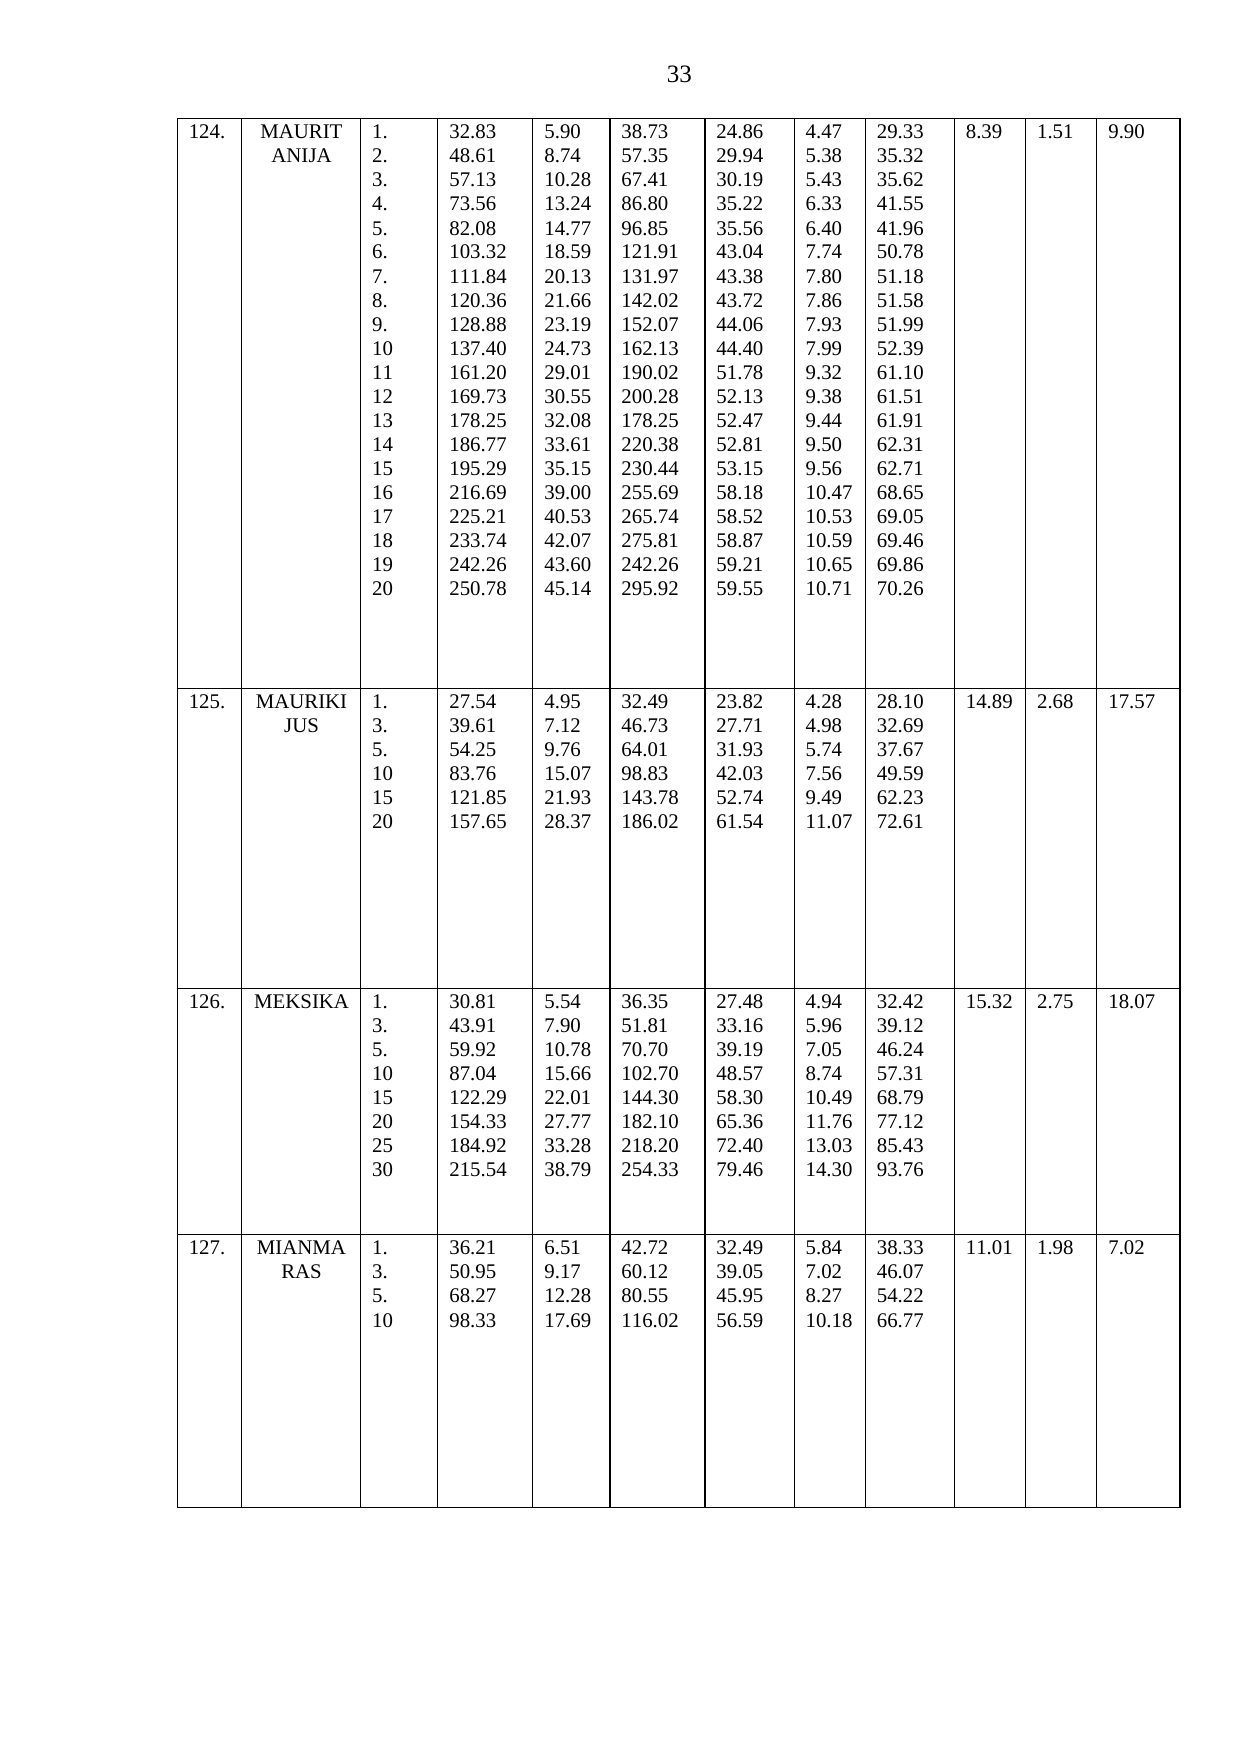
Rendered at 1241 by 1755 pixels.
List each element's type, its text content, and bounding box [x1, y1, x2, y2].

table_cell 11.01 [955, 1235, 1025, 1507]
table_cell 36.35 51.81 70.70 102.70 144.30 182.10 218.20 254.33 [611, 989, 704, 1234]
table_cell 32.42 39.12 46.24 57.31 68.79 77.12 85.43 93.76 [866, 989, 954, 1234]
table_cell 17.57 [1097, 689, 1179, 988]
table_cell 1. 3. 5. 10 15 20 25 30 [361, 989, 437, 1234]
table_cell 124. [178, 119, 241, 688]
table_cell 9.90 [1097, 119, 1179, 688]
table_cell 32.49 39.05 45.95 56.59 [706, 1235, 794, 1507]
table_cell MAURIKIJUS [242, 689, 360, 988]
table_cell 28.10 32.69 37.67 49.59 62.23 72.61 [866, 689, 954, 988]
table_cell 30.81 43.91 59.92 87.04 122.29 154.33 184.92 215.54 [438, 989, 532, 1234]
table_cell 32.83 48.61 57.13 73.56 82.08 103.32 111.84 120.36 128.88 137.40 161.20 169.73 178.25 186.77 195.29 216.69 225.21 233.74 242.26 250.78 [438, 119, 532, 688]
table_cell 5.54 7.90 10.78 15.66 22.01 27.77 33.28 38.79 [533, 989, 609, 1234]
table_cell 4.47 5.38 5.43 6.33 6.40 7.74 7.80 7.86 7.93 7.99 9.32 9.38 9.44 9.50 9.56 10.47 10.53 10.59 10.65 10.71 [795, 119, 865, 688]
table_cell 2.75 [1026, 989, 1096, 1234]
table_cell 125. [178, 689, 241, 988]
table_cell 42.72 60.12 80.55 116.02 [611, 1235, 704, 1507]
table_cell 18.07 [1097, 989, 1179, 1234]
table_cell 5.90 8.74 10.28 13.24 14.77 18.59 20.13 21.66 23.19 24.73 29.01 30.55 32.08 33.61 35.15 39.00 40.53 42.07 43.60 45.14 [533, 119, 609, 688]
table_cell 4.94 5.96 7.05 8.74 10.49 11.76 13.03 14.30 [795, 989, 865, 1234]
table_cell 27.48 33.16 39.19 48.57 58.30 65.36 72.40 79.46 [706, 989, 794, 1234]
table_cell 14.89 [955, 689, 1025, 988]
table_cell 24.86 29.94 30.19 35.22 35.56 43.04 43.38 43.72 44.06 44.40 51.78 52.13 52.47 52.81 53.15 58.18 58.52 58.87 59.21 59.55 [706, 119, 794, 688]
table_cell 1. 3. 5. 10 [361, 1235, 437, 1507]
table_cell 36.21 50.95 68.27 98.33 [438, 1235, 532, 1507]
table_cell 2.68 [1026, 689, 1096, 988]
table_cell 1.98 [1026, 1235, 1096, 1507]
table_cell 4.95 7.12 9.76 15.07 21.93 28.37 [533, 689, 609, 988]
table_cell 4.28 4.98 5.74 7.56 9.49 11.07 [795, 689, 865, 988]
table_cell 126. [178, 989, 241, 1234]
table_cell 23.82 27.71 31.93 42.03 52.74 61.54 [706, 689, 794, 988]
table_cell 1. 2. 3. 4. 5. 6. 7. 8. 9. 10 11 12 13 14 15 16 17 18 19 20 [361, 119, 437, 688]
table_cell MEKSIKA [242, 989, 360, 1234]
table_cell 1.51 [1026, 119, 1096, 688]
table_cell MAURITANIJA [242, 119, 360, 688]
table_cell 6.51 9.17 12.28 17.69 [533, 1235, 609, 1507]
table_cell 38.33 46.07 54.22 66.77 [866, 1235, 954, 1507]
table_cell 5.84 7.02 8.27 10.18 [795, 1235, 865, 1507]
table_cell 1. 3. 5. 10 15 20 [361, 689, 437, 988]
table_cell MIANMARAS [242, 1235, 360, 1507]
table_cell 127. [178, 1235, 241, 1507]
table_cell 8.39 [955, 119, 1025, 688]
table_cell 15.32 [955, 989, 1025, 1234]
table_cell 7.02 [1097, 1235, 1179, 1507]
table_cell 29.33 35.32 35.62 41.55 41.96 50.78 51.18 51.58 51.99 52.39 61.10 61.51 61.91 62.31 62.71 68.65 69.05 69.46 69.86 70.26 [866, 119, 954, 688]
table_cell 38.73 57.35 67.41 86.80 96.85 121.91 131.97 142.02 152.07 162.13 190.02 200.28 178.25 220.38 230.44 255.69 265.74 275.81 242.26 295.92 [611, 119, 704, 688]
table_cell 32.49 46.73 64.01 98.83 143.78 186.02 [611, 689, 704, 988]
table_cell 27.54 39.61 54.25 83.76 121.85 157.65 [438, 689, 532, 988]
